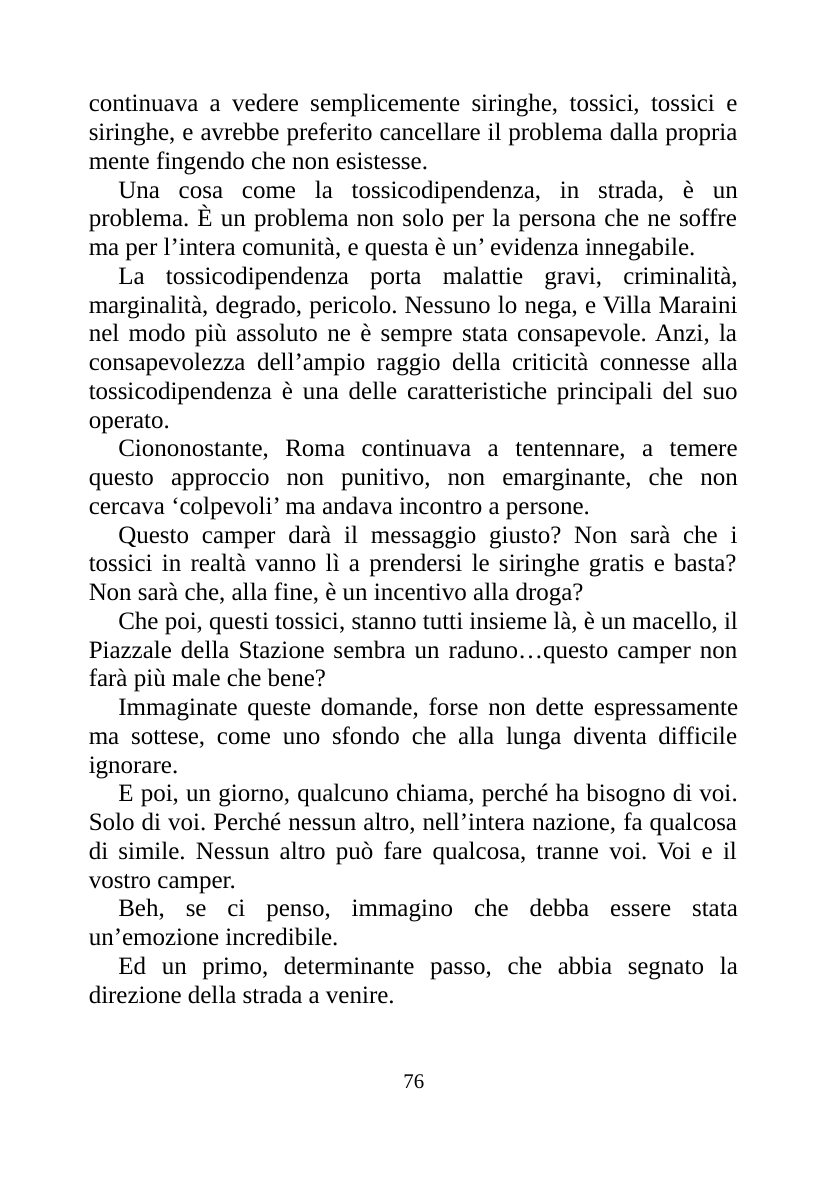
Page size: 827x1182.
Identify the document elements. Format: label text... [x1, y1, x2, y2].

text Che poi, questi tossici, stanno tutti insieme là, è un macello, il Piazzale della Stazione sembra un raduno…questo camper non farà più male che bene? [88, 606, 738, 692]
text Una cosa come la tossicodipendenza, in strada, è un problema. È un problema non solo per la persona che ne soffre ma per l’intera comunità, e questa è un’ evidenza innegabile. [88, 175, 738, 261]
text Ciononostante, Roma continuava a tentennare, a temere questo approccio non punitivo, non emarginante, che non cercava ‘colpevoli’ ma andava incontro a persone. [88, 433, 738, 520]
text Ed un primo, determinante passo, che abbia segnato la direzione della strada a venire. [88, 951, 738, 1008]
text La tossicodipendenza porta malattie gravi, criminalità, marginalità, degrado, pericolo. Nessuno lo nega, e Villa Maraini nel modo più assoluto ne è sempre stata consapevole. Anzi, la consapevolezza dell’ampio raggio della criticità connesse alla tossicodipendenza è una delle caratteristiche principali del suo operato. [88, 261, 738, 433]
text Immaginate queste domande, forse non dette espressamente ma sottese, come uno sfondo che alla lunga diventa difficile ignorare. [88, 692, 738, 778]
text Questo camper darà il messaggio giusto? Non sarà che i tossici in realtà vanno lì a prendersi le siringhe gratis e basta? Non sarà che, alla fine, è un incentivo alla droga? [88, 520, 738, 606]
text E poi, un giorno, qualcuno chiama, perché ha bisogno di voi. Solo di voi. Perché nessun altro, nell’intera nazione, fa qualcosa di simile. Nessun altro può fare qualcosa, tranne voi. Voi e il vostro camper. [88, 778, 738, 893]
text Beh, se ci penso, immagino che debba essere stata un’emozione incredibile. [88, 893, 738, 951]
text continuava a vedere semplicemente siringhe, tossici, tossici e siringhe, e avrebbe preferito cancellare il problema dalla propria mente fingendo che non esistesse. [88, 88, 738, 175]
